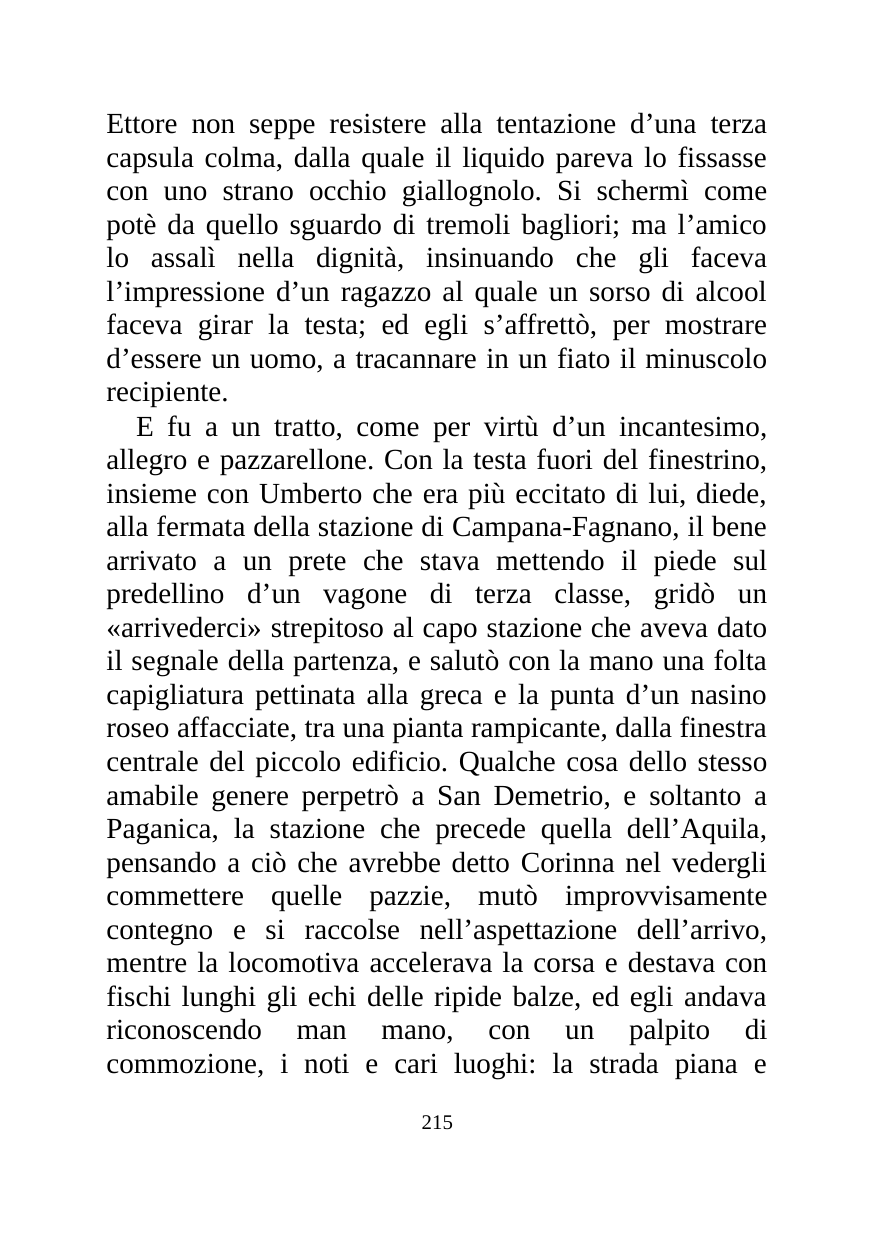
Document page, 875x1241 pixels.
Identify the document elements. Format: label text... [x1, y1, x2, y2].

text E fu a un tratto, come per virtù d’un incantesimo, allegro e pazzarellone. Con la testa fuori del finestrino, insieme con Umberto che era più eccitato di lui, diede, alla fermata della stazione di Campana-Fagnano, il bene arrivato a un prete che stava mettendo il piede sul predellino d’un vagone di terza classe, gridò un «arrivederci» strepitoso al capo stazione che aveva dato il segnale della partenza, e salutò con la mano una folta capigliatura pettinata alla greca e la punta d’un nasino roseo affacciate, tra una pianta rampicante, dalla finestra centrale del piccolo edificio. Qualche cosa dello stesso amabile genere perpetrò a San Demetrio, e soltanto a Paganica, la stazione che precede quella dell’Aquila, pensando a ciò che avrebbe detto Corinna nel vedergli commettere quelle pazzie, mutò improvvisamente contegno e si raccolse nell’aspettazione dell’arrivo, mentre la locomotiva accelerava la corsa e destava con fischi lunghi gli echi delle ripide balze, ed egli andava riconoscendo man mano, con un palpito di commozione, i noti e cari luoghi: la strada piana e [106, 409, 768, 1079]
text Ettore non seppe resistere alla tentazione d’una terza capsula colma, dalla quale il liquido pareva lo fissasse con uno strano occhio giallognolo. Si schermì come potè da quello sguardo di tremoli bagliori; ma l’amico lo assalì nella dignità, insinuando che gli faceva l’impressione d’un ragazzo al quale un sorso di alcool faceva girar la testa; ed egli s’affrettò, per mostrare d’essere un uomo, a tracannare in un fiato il minuscolo recipiente. [106, 106, 768, 408]
